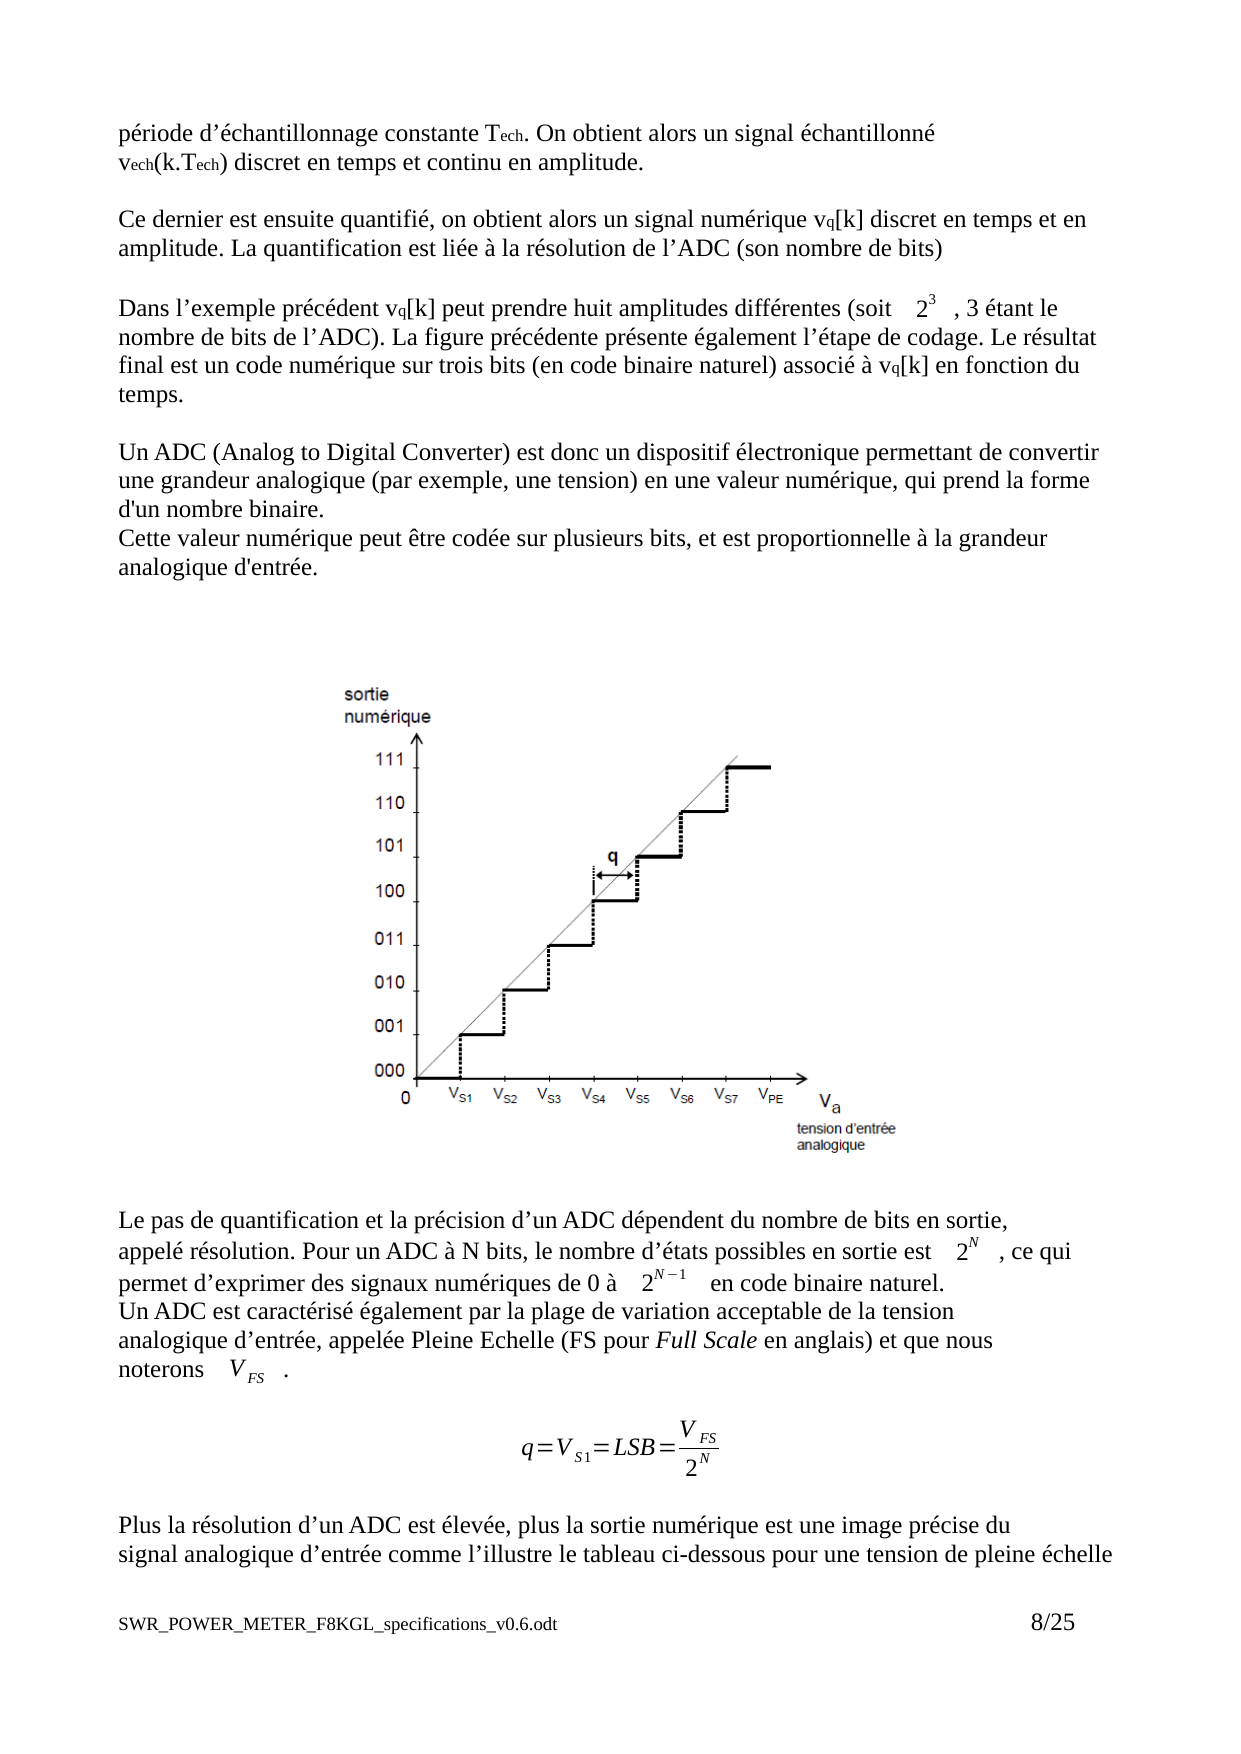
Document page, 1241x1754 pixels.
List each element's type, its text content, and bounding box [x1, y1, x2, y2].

text appelé résolution. Pour un ADC à N bits, le nombre d’états possibles en sortie est , ce qui [118, 1234, 1122, 1265]
text permet d’exprimer des signaux numériques de 0 à en code binaire naturel. [118, 1265, 1122, 1296]
text Un ADC (Analog to Digital Converter) est donc un dispositif électronique permettant de convertir une grandeur analogique (par exemple, une tension) en une valeur numérique, qui prend la forme d'un nombre binaire. [118, 437, 1122, 523]
text noterons . [118, 1354, 1122, 1386]
picture [325, 666, 915, 1165]
text signal analogique d’entrée comme l’illustre le tableau ci-dessous pour une tension de pleine échelle [118, 1539, 1122, 1568]
text Le pas de quantification et la précision d’un ADC dépendent du nombre de bits en sortie, [118, 1205, 1122, 1234]
text Un ADC est caractérisé également par la plage de variation acceptable de la tension [118, 1296, 1122, 1325]
text analogique d’entrée, appelée Pleine Echelle (FS pour Full Scale en anglais) et que nous [118, 1325, 1122, 1354]
text vech(k.Tech) discret en temps et continu en amplitude. [118, 147, 1122, 176]
text Plus la résolution d’un ADC est élevée, plus la sortie numérique est une image précise du [118, 1510, 1122, 1539]
text Cette valeur numérique peut être codée sur plusieurs bits, et est proportionnelle à la grandeur analogique d'entrée. [118, 523, 1122, 581]
text Dans l’exemple précédent vq[k] peut prendre huit amplitudes différentes (soit , 3 étant le nombre de bits de l’ADC). La figure précédente présente également l’étape de codage. Le résultat final est un code numérique sur trois bits (en code binaire naturel) associé à vq[k] en fonction du temps. [118, 291, 1122, 408]
text période d’échantillonnage constante Tech. On obtient alors un signal échantillonné [118, 118, 1122, 147]
text Ce dernier est ensuite quantifié, on obtient alors un signal numérique vq[k] discret en temps et en amplitude. La quantification est liée à la résolution de l’ADC (son nombre de bits) [118, 204, 1122, 262]
